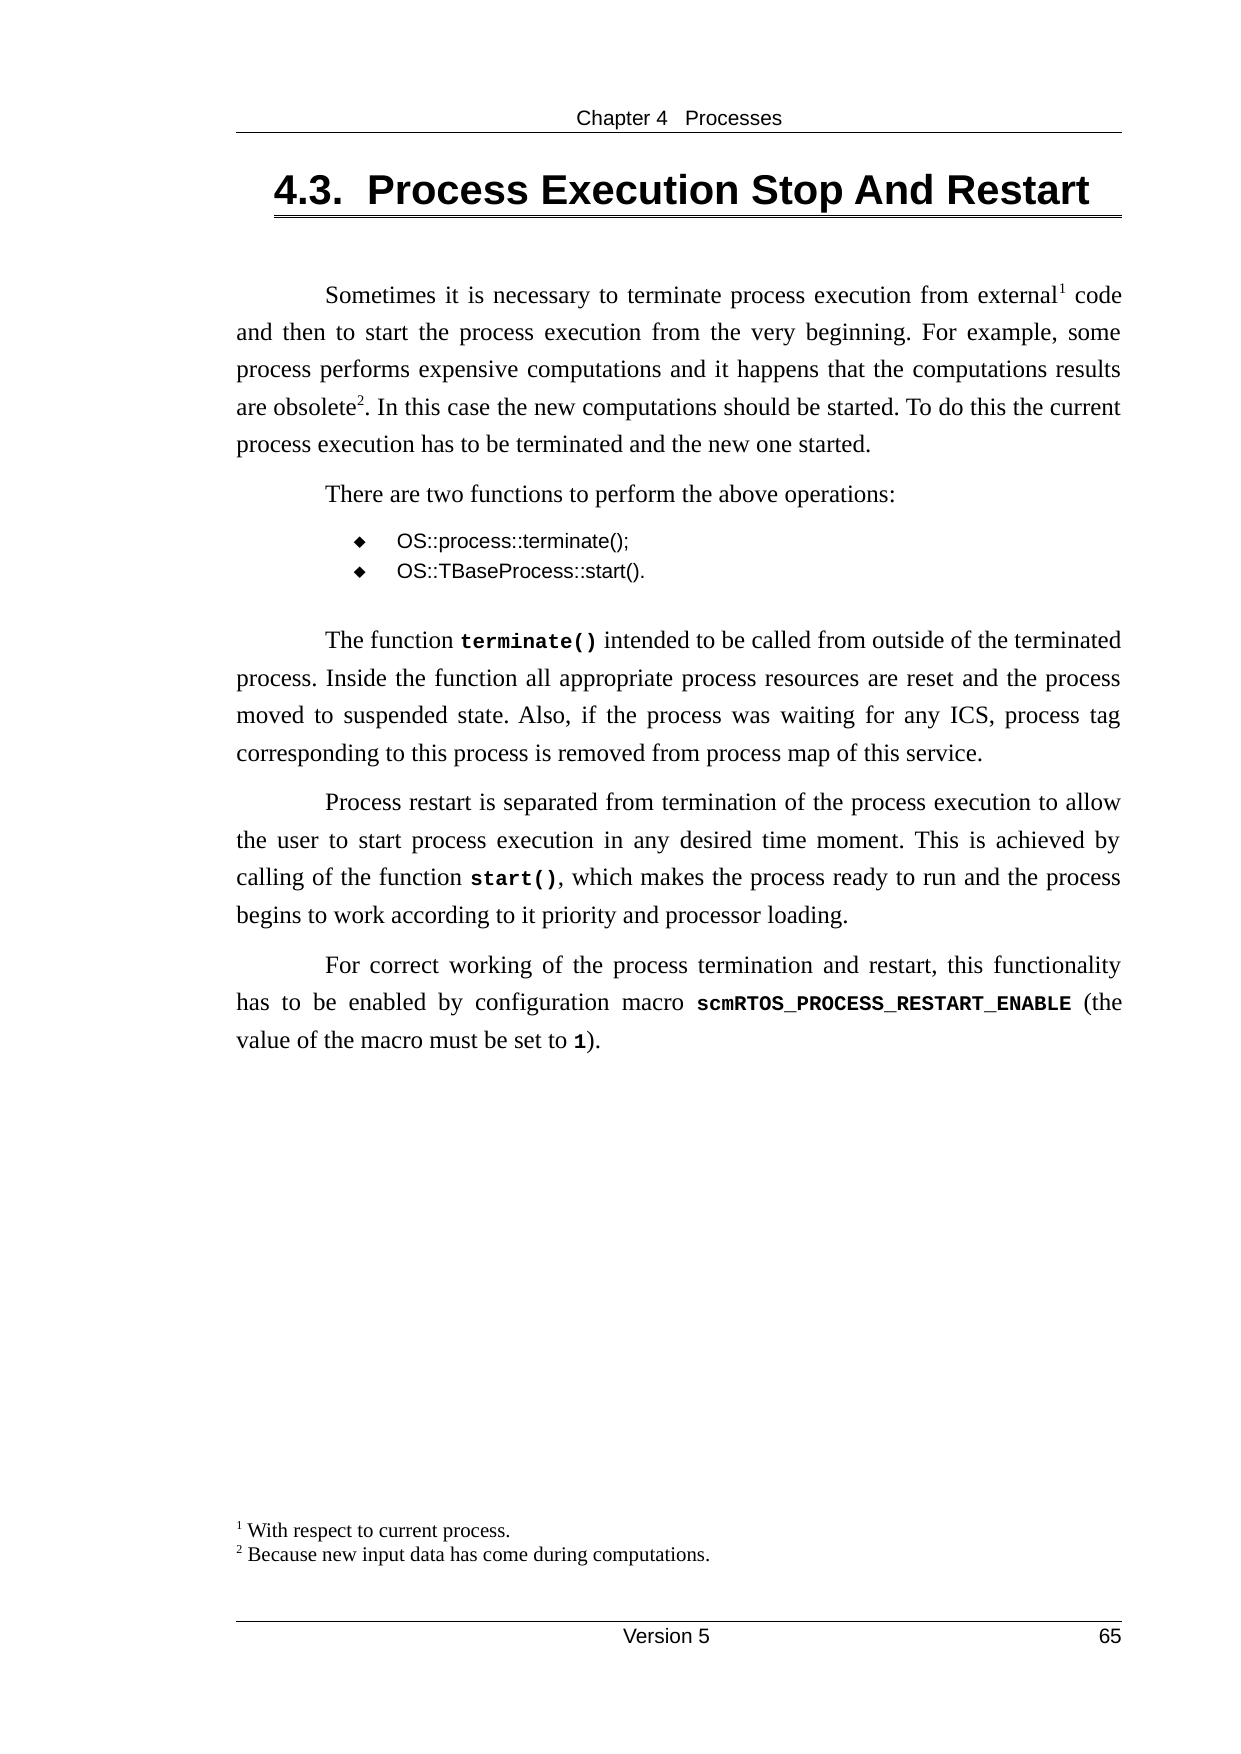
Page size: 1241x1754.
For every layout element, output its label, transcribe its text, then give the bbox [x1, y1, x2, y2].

text Sometimes it is necessary to terminate process execution from external code and then to start the process execution from the very beginning. For example, some process performs expensive computations and it happens that the computations results are obsolete. In this case the new computations should be started. To do this the current process execution has to be terminated and the new one started. [236, 280, 1122, 458]
list OS::process::terminate(); [354, 529, 1122, 553]
text Process restart is separated from termination of the process execution to allow the user to start process execution in any desired time moment. This is achieved by calling of the function start(), which makes the process ready to run and the process begins to work according to it priority and processor loading. [236, 787, 1122, 929]
list OS::TBaseProcess::start(). [354, 559, 1122, 583]
text Because new input data has come during computations. [236, 1542, 1122, 1566]
text For correct working of the process termination and restart, this functionality has to be enabled by configuration macro scmRTOS_PROCESS_RESTART_ENABLE (the value of the macro must be set to 1). [236, 950, 1122, 1055]
text The function terminate() intended to be called from outside of the terminated process. Inside the function all appropriate process resources are reset and the process moved to suspended state. Also, if the process was waiting for any ICS, process tag corresponding to this process is removed from process map of this service. [236, 625, 1122, 767]
text With respect to current process. [236, 1518, 1122, 1542]
subtitle Process Execution Stop And Restart [274, 165, 1122, 215]
text There are two functions to perform the above operations: [236, 479, 1122, 508]
